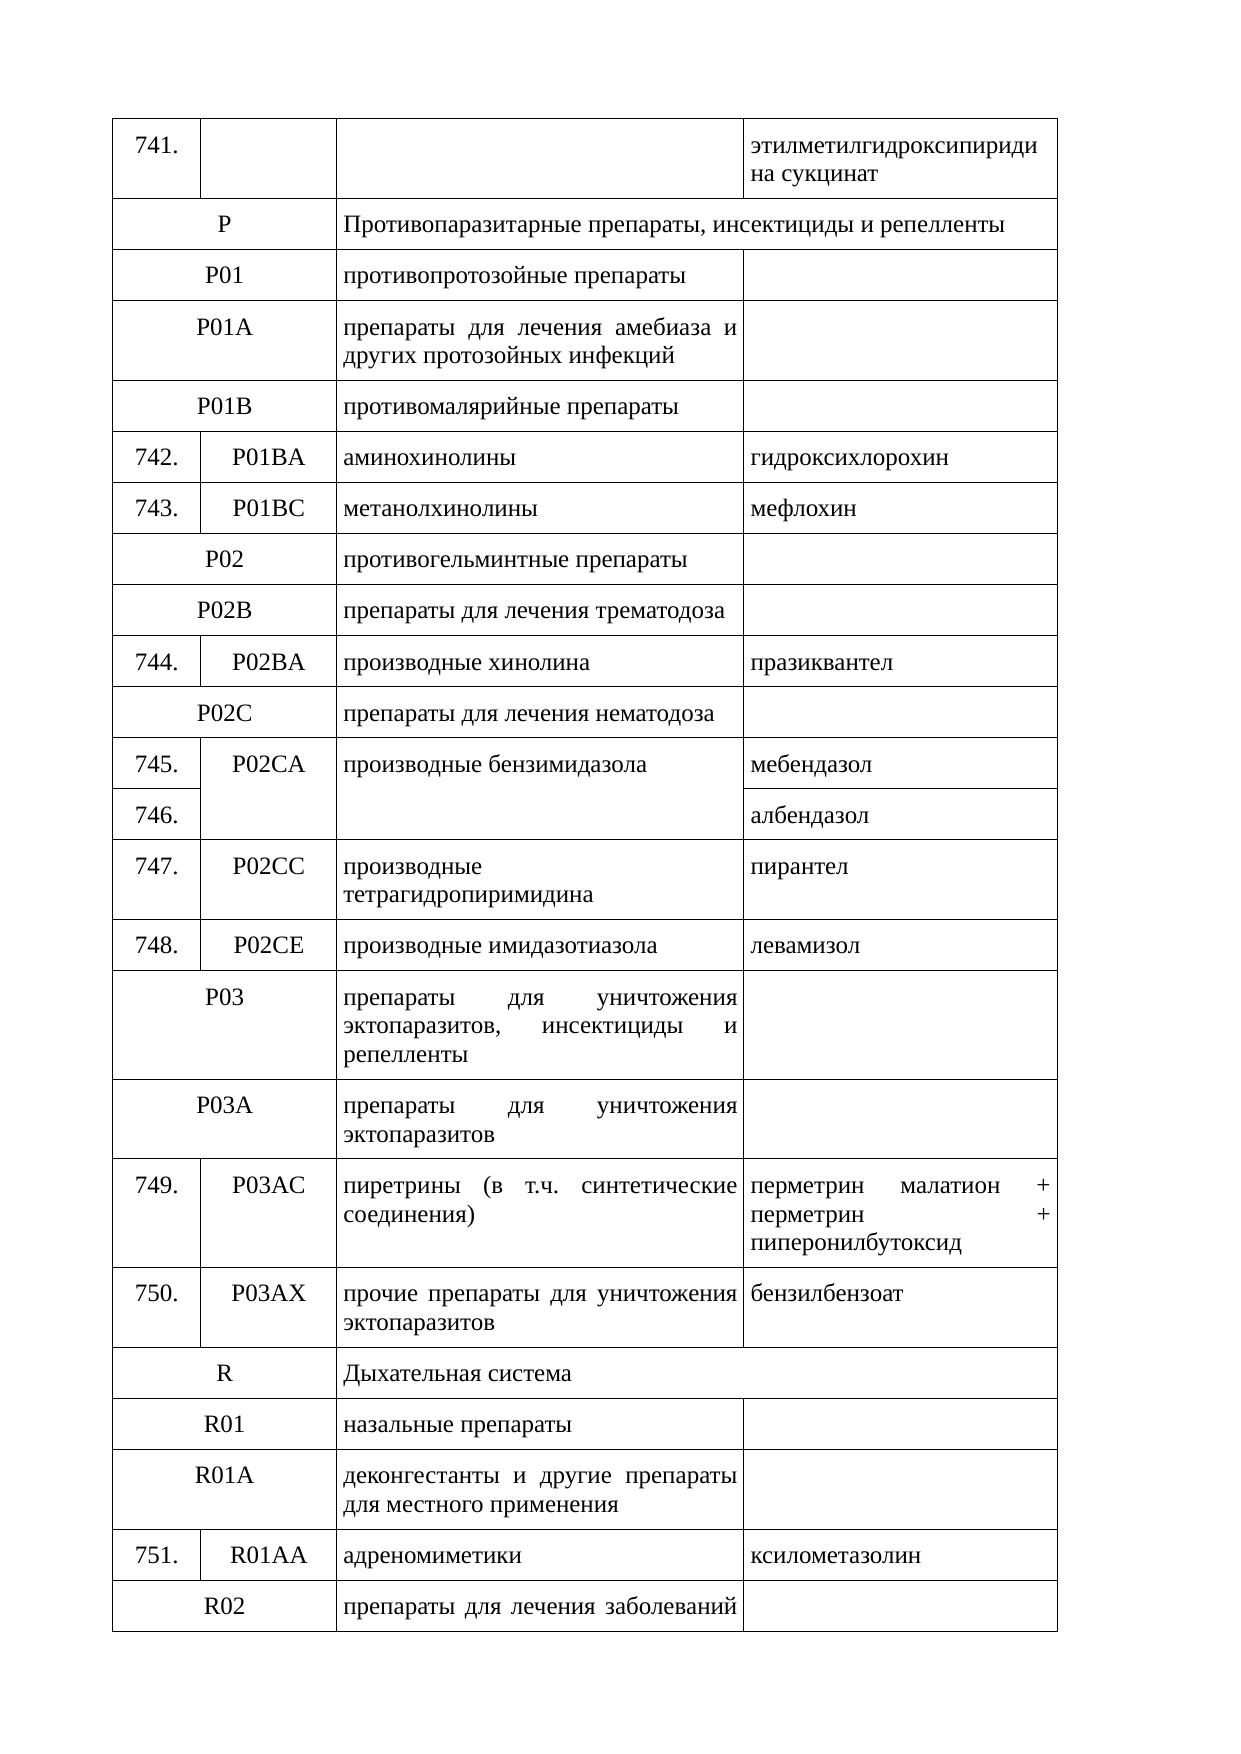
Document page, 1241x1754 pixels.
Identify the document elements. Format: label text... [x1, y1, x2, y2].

table_cell [744, 534, 1057, 584]
table_cell препараты для уничтожения эктопаразитов, инсектициды и репелленты [337, 971, 743, 1078]
table_cell перметрин малатион + перметрин + пиперонилбутоксид [744, 1159, 1057, 1267]
table_cell P02C [113, 687, 336, 737]
table_cell [744, 1080, 1057, 1158]
table_cell противомалярийные препараты [337, 381, 743, 431]
table_cell назальные препараты [337, 1399, 743, 1449]
table_cell 744. [113, 636, 200, 686]
table_cell 745. [113, 738, 200, 788]
table_cell празиквантел [744, 636, 1057, 686]
table_cell P03A [113, 1080, 336, 1158]
table_cell 742. [113, 432, 200, 482]
table_cell [744, 1581, 1057, 1631]
table_cell 741. [113, 119, 200, 198]
table_cell мебендазол [744, 738, 1057, 788]
table_cell P03 [113, 971, 336, 1078]
table_cell P01BA [201, 432, 336, 482]
table_cell [744, 1399, 1057, 1449]
table_cell P02CA [201, 738, 336, 839]
table_cell P01 [113, 250, 336, 300]
table_cell [744, 687, 1057, 737]
table_cell R [113, 1348, 336, 1398]
table_cell 746. [113, 789, 200, 839]
table_cell аминохинолины [337, 432, 743, 482]
table_cell P03AX [201, 1268, 336, 1347]
table_cell P03AC [201, 1159, 336, 1267]
table_cell [744, 381, 1057, 431]
table_cell 747. [113, 840, 200, 919]
table_cell 748. [113, 920, 200, 970]
table_cell P01BC [201, 483, 336, 533]
table_cell P01B [113, 381, 336, 431]
table_cell мефлохин [744, 483, 1057, 533]
table_cell производные бензимидазола [337, 738, 743, 839]
table_cell R01 [113, 1399, 336, 1449]
table_cell P02 [113, 534, 336, 584]
table_cell албендазол [744, 789, 1057, 839]
table_cell R01A [113, 1450, 336, 1528]
table_cell R01AA [201, 1530, 336, 1579]
table_cell пиретрины (в т.ч. синтетические соединения) [337, 1159, 743, 1267]
table_cell бензилбензоат [744, 1268, 1057, 1347]
table_cell [744, 971, 1057, 1078]
table_cell препараты для лечения амебиаза и других протозойных инфекций [337, 301, 743, 380]
table_cell ксилометазолин [744, 1530, 1057, 1579]
table_cell прочие препараты для уничтожения эктопаразитов [337, 1268, 743, 1347]
table_cell 751. [113, 1530, 200, 1579]
table_cell производные имидазотиазола [337, 920, 743, 970]
table_cell деконгестанты и другие препараты для местного применения [337, 1450, 743, 1528]
table_cell Противопаразитарные препараты, инсектициды и репелленты [337, 199, 1057, 249]
table_cell [744, 250, 1057, 300]
table_cell P01A [113, 301, 336, 380]
table_cell препараты для лечения трематодоза [337, 585, 743, 635]
table_cell 749. [113, 1159, 200, 1267]
table_cell P02B [113, 585, 336, 635]
table_cell 743. [113, 483, 200, 533]
table_cell 750. [113, 1268, 200, 1347]
table_cell препараты для уничтожения эктопаразитов [337, 1080, 743, 1158]
table_cell [744, 585, 1057, 635]
table_cell противогельминтные препараты [337, 534, 743, 584]
table_cell Дыхательная система [337, 1348, 1057, 1398]
table_cell левамизол [744, 920, 1057, 970]
table_cell пирантел [744, 840, 1057, 919]
table_cell P02CC [201, 840, 336, 919]
table_cell гидроксихлорохин [744, 432, 1057, 482]
table_cell R02 [113, 1581, 336, 1631]
table_cell препараты для лечения заболеваний [337, 1581, 743, 1631]
table_cell [744, 1450, 1057, 1528]
table_cell P02BA [201, 636, 336, 686]
table_cell адреномиметики [337, 1530, 743, 1579]
table_cell препараты для лечения нематодоза [337, 687, 743, 737]
table_cell метанолхинолины [337, 483, 743, 533]
table_cell P02CE [201, 920, 336, 970]
table_cell P [113, 199, 336, 249]
table_cell производные хинолина [337, 636, 743, 686]
table_cell [744, 301, 1057, 380]
table_cell противопротозойные препараты [337, 250, 743, 300]
table_cell производные тетрагидропиримидина [337, 840, 743, 919]
table_cell этилметилгидроксипиридина сукцинат [744, 119, 1057, 198]
